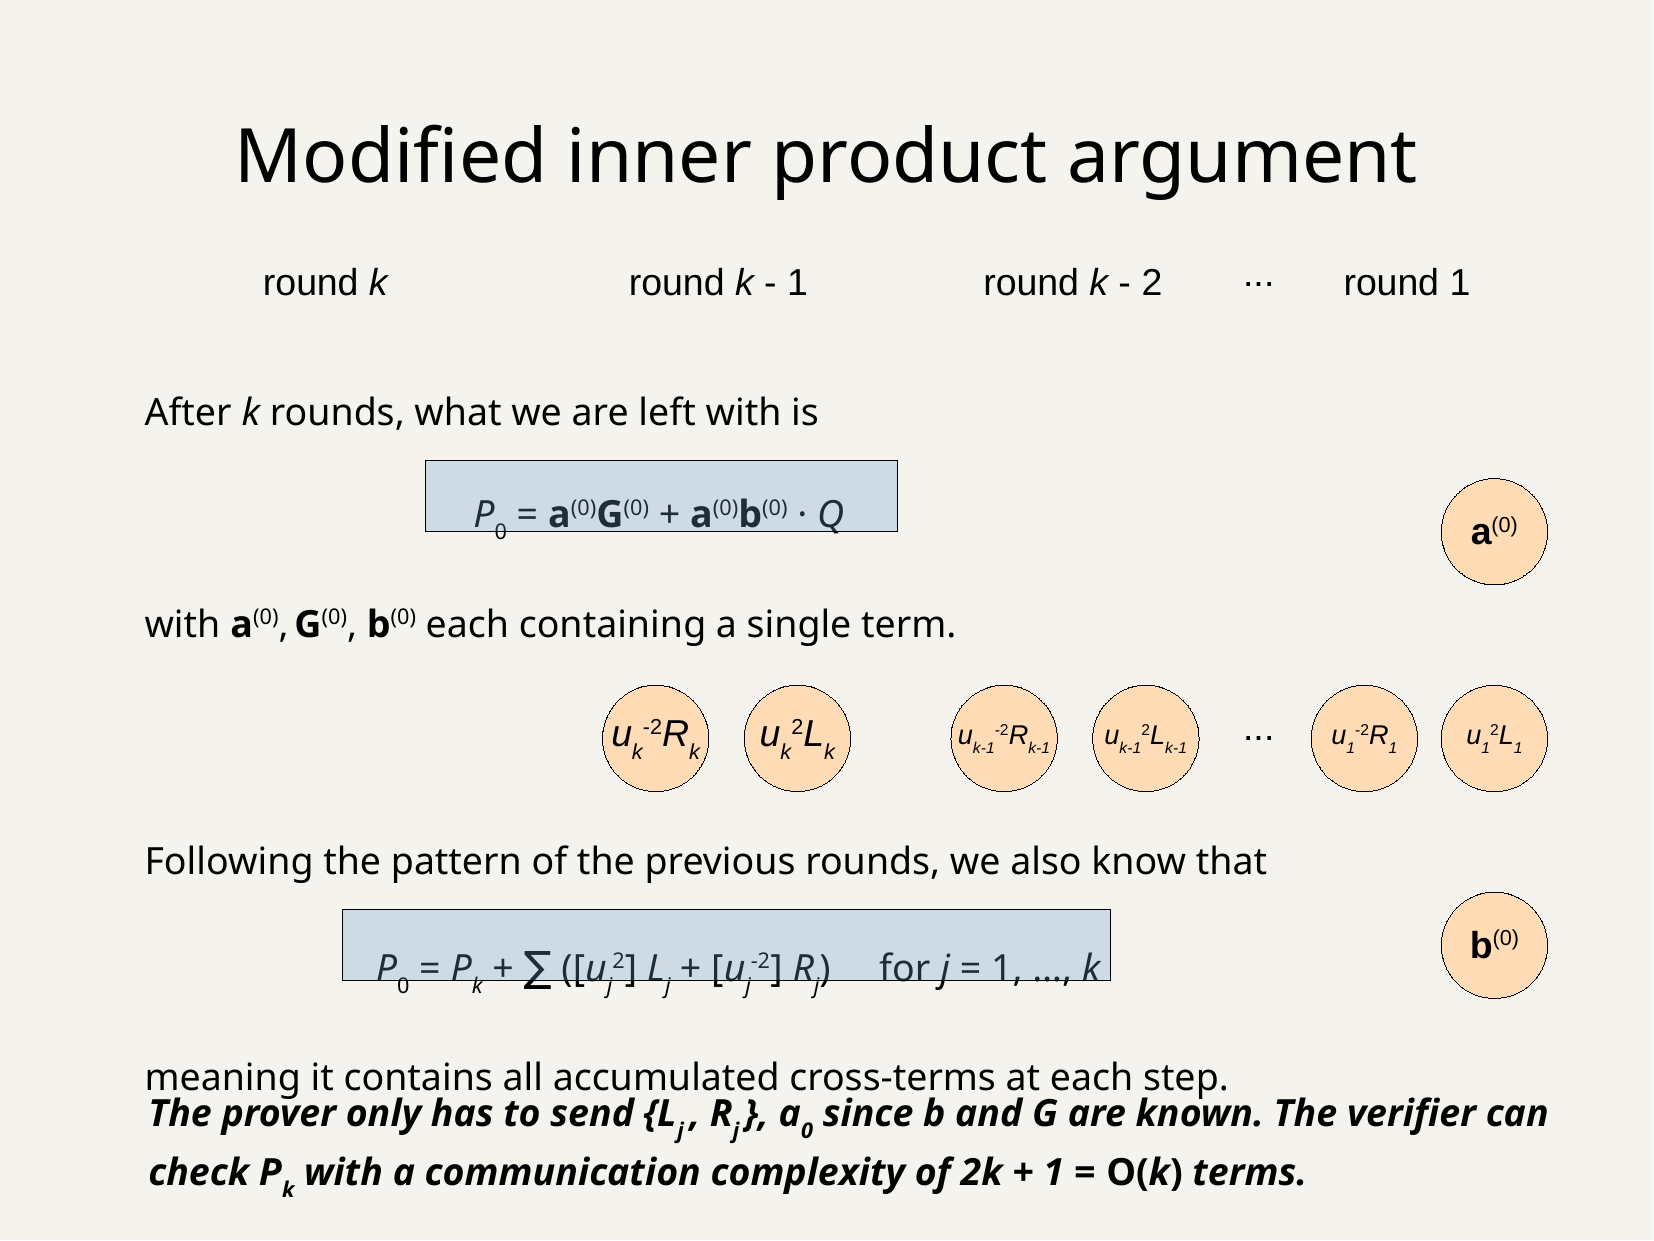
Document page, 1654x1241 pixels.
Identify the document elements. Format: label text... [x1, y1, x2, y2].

text_box The prover only has to send {Lj , Rj }, a0 since b and G are known. The verifier can check Pk with a communication complexity of 2k + 1 = O(k) terms. [133, 1079, 1571, 1241]
text_box uk-1-2Rk-1 [950, 685, 1058, 792]
text_box u1-2R1 [1311, 685, 1418, 792]
text_box uk-12Lk-1 [1092, 685, 1200, 792]
text_box ... [1228, 699, 1290, 757]
text_box ... [1228, 244, 1290, 302]
text_box [342, 909, 1111, 981]
text_box [425, 460, 898, 532]
text_box b(0) [1441, 892, 1548, 999]
text_box round 1 [1328, 253, 1486, 311]
text_box uk-2Rk [602, 685, 709, 792]
text_box round k - 1 [614, 253, 823, 311]
text_box After k rounds, what we are left with is P0 = a(0)G(0) + a(0)b(0) · Q with a(0), G(0), b(0) each containing a single term. [129, 378, 1193, 625]
text_box round k - 2 [968, 253, 1178, 311]
text_box uk2Lk [744, 685, 851, 792]
text_box u12L1 [1441, 685, 1548, 792]
text_box round k [248, 253, 403, 311]
text_box a(0) [1441, 478, 1548, 585]
text_box Following the pattern of the previous rounds, we also know that P0 = Pk + ∑ ([uj2] Lj + [uj-2] Rj) for j = 1, …, k meaning it contains all accumulated cross-terms at each step. [129, 826, 1406, 1087]
title Modified inner product argument [82, 49, 1571, 257]
